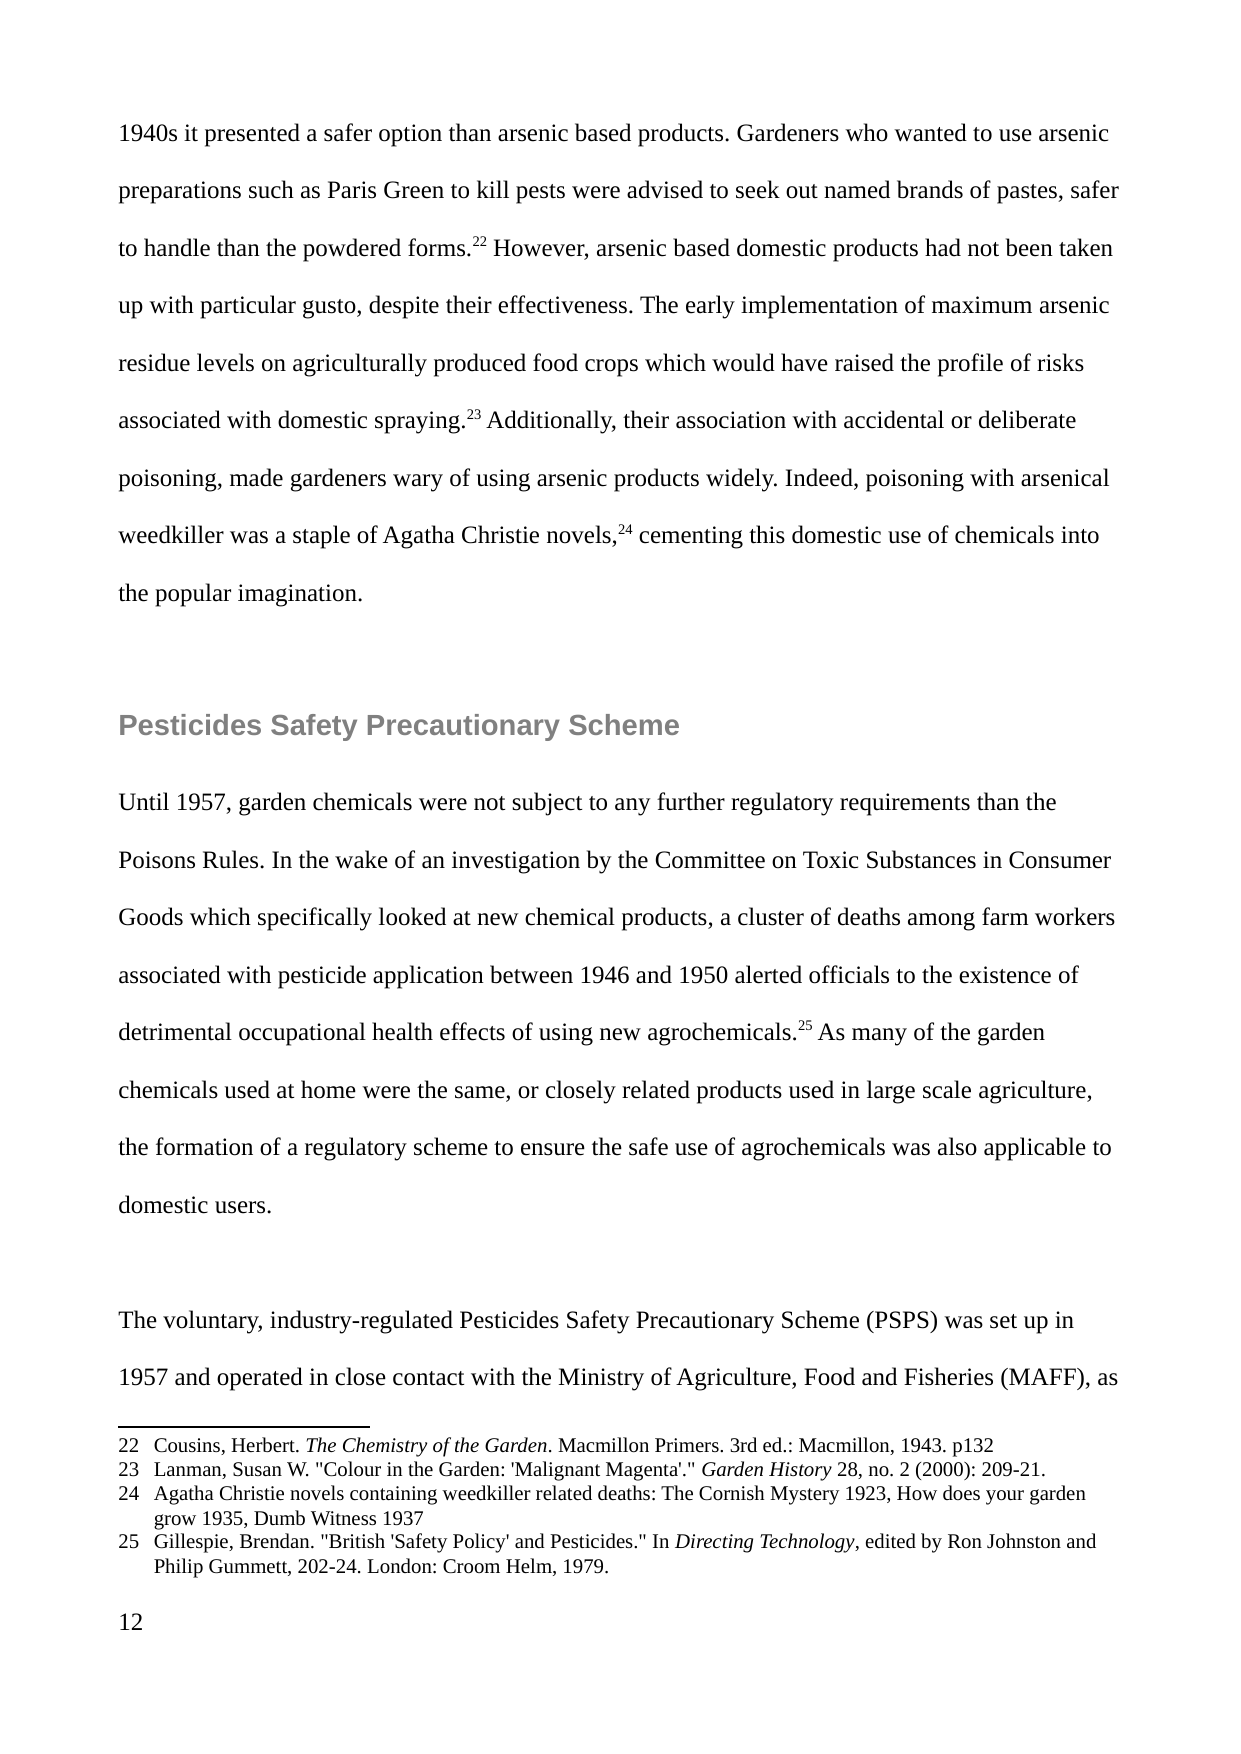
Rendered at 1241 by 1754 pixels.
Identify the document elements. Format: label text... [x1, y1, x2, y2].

text Cousins, Herbert. The Chemistry of the Garden. Macmillon Primers. 3rd ed.: Macmillon, 1943. p132 [118, 1433, 1122, 1457]
text The voluntary, industry-regulated Pesticides Safety Precautionary Scheme (PSPS) was set up in 1957 and operated in close contact with the Ministry of Agriculture, Food and Fisheries (MAFF), as [118, 1305, 1122, 1391]
subtitle Pesticides Safety Precautionary Scheme [118, 708, 1122, 741]
text Gillespie, Brendan. "British 'Safety Policy' and Pesticides." In Directing Technology, edited by Ron Johnston and Philip Gummett, 202-24. London: Croom Helm, 1979. [118, 1529, 1122, 1578]
text Lanman, Susan W. "Colour in the Garden: 'Malignant Magenta'." Garden History 28, no. 2 (2000): 209-21. [118, 1457, 1122, 1481]
text Until 1957, garden chemicals were not subject to any further regulatory requirements than the Poisons Rules. In the wake of an investigation by the Committee on Toxic Substances in Consumer Goods which specifically looked at new chemical products, a cluster of deaths among farm workers associated with pesticide application between 1946 and 1950 alerted officials to the existence of detrimental occupational health effects of using new agrochemicals. As many of the garden chemicals used at home were the same, or closely related products used in large scale agriculture, the formation of a regulatory scheme to ensure the safe use of agrochemicals was also applicable to domestic users. [118, 787, 1122, 1218]
text 1940s it presented a safer option than arsenic based products. Gardeners who wanted to use arsenic preparations such as Paris Green to kill pests were advised to seek out named brands of pastes, safer to handle than the powdered forms. However, arsenic based domestic products had not been taken up with particular gusto, despite their effectiveness. The early implementation of maximum arsenic residue levels on agriculturally produced food crops which would have raised the profile of risks associated with domestic spraying. Additionally, their association with accidental or deliberate poisoning, made gardeners wary of using arsenic products widely. Indeed, poisoning with arsenical weedkiller was a staple of Agatha Christie novels, cementing this domestic use of chemicals into the popular imagination. [118, 118, 1122, 607]
text Agatha Christie novels containing weedkiller related deaths: The Cornish Mystery 1923, How does your garden grow 1935, Dumb Witness 1937 [118, 1481, 1122, 1529]
